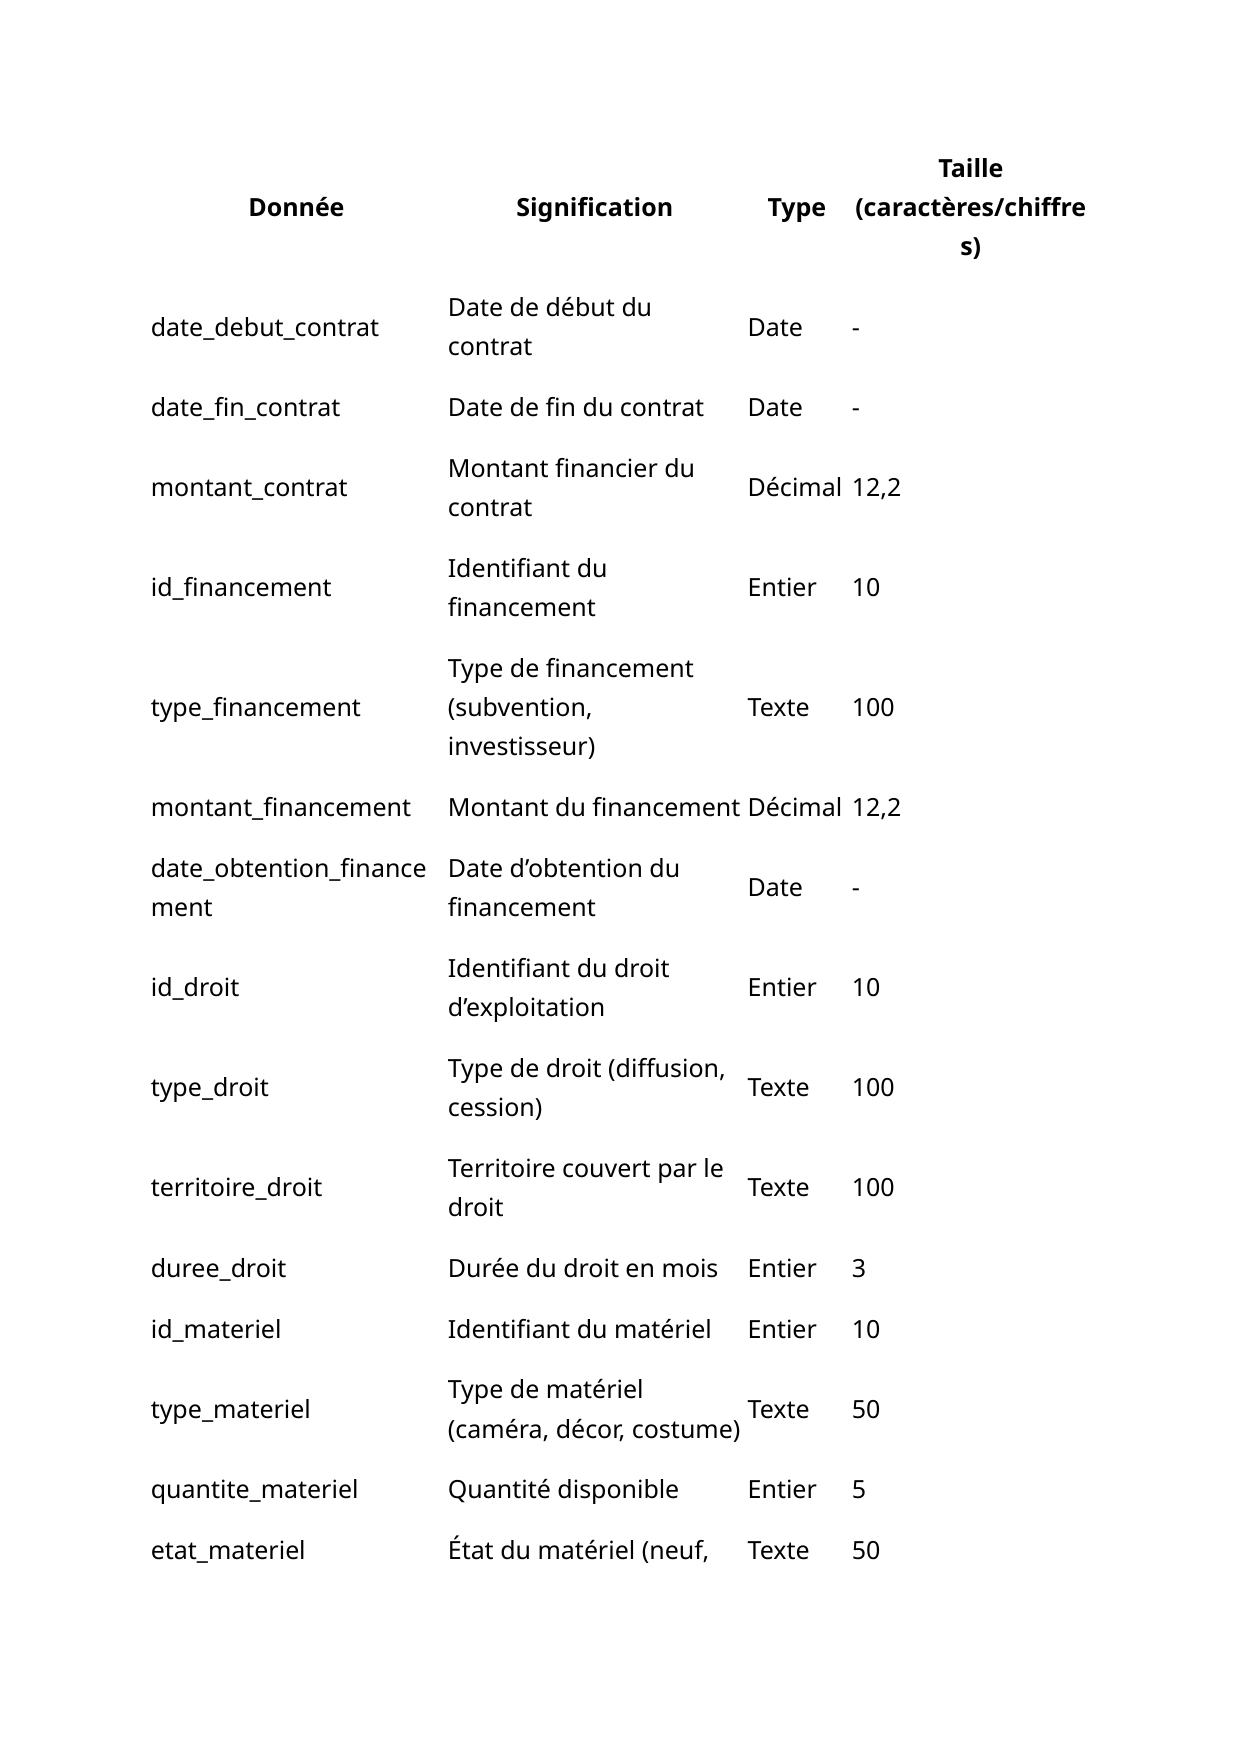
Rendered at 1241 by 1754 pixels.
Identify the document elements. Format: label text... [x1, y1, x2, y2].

table_cell id_financement [148, 548, 445, 648]
table_cell Entier [745, 548, 849, 648]
table_cell - [849, 387, 1093, 448]
table_cell 100 [849, 1048, 1093, 1148]
table_cell - [849, 287, 1093, 387]
table_header Signification [445, 148, 744, 287]
table_cell - [849, 848, 1093, 948]
table_cell Décimal [745, 787, 849, 848]
table_cell Texte [745, 1048, 849, 1148]
table_cell 12,2 [849, 787, 1093, 848]
table_cell 50 [849, 1530, 1093, 1591]
table_cell 3 [849, 1248, 1093, 1308]
table_cell Date [745, 287, 849, 387]
table_cell Date [745, 848, 849, 948]
table_cell Date de fin du contrat [445, 387, 744, 448]
table_cell 100 [849, 1148, 1093, 1248]
table_cell Type de financement (subvention, investisseur) [445, 648, 744, 787]
table_cell id_droit [148, 948, 445, 1048]
table_cell Quantité disponible [445, 1469, 744, 1530]
table_cell 12,2 [849, 448, 1093, 548]
table_cell Identifiant du droit d’exploitation [445, 948, 744, 1048]
table_cell Entier [745, 1469, 849, 1530]
table_cell Identifiant du matériel [445, 1309, 744, 1369]
table_cell date_fin_contrat [148, 387, 445, 448]
table_cell date_debut_contrat [148, 287, 445, 387]
table_cell Territoire couvert par le droit [445, 1148, 744, 1248]
table_cell 10 [849, 548, 1093, 648]
table_cell Type de matériel (caméra, décor, costume) [445, 1369, 744, 1469]
table_cell duree_droit [148, 1248, 445, 1308]
table_cell Date [745, 387, 849, 448]
table_cell montant_contrat [148, 448, 445, 548]
table_cell type_materiel [148, 1369, 445, 1469]
table_cell type_droit [148, 1048, 445, 1148]
table_cell 5 [849, 1469, 1093, 1530]
table_cell etat_materiel [148, 1530, 445, 1591]
table_cell Identifiant du financement [445, 548, 744, 648]
table_cell Date de début du contrat [445, 287, 744, 387]
table_cell id_materiel [148, 1309, 445, 1369]
table_cell type_financement [148, 648, 445, 787]
table_cell Durée du droit en mois [445, 1248, 744, 1308]
table_cell État du matériel (neuf, [445, 1530, 744, 1591]
table_header Donnée [148, 148, 445, 287]
table_cell quantite_materiel [148, 1469, 445, 1530]
table_cell Décimal [745, 448, 849, 548]
table_cell Texte [745, 1148, 849, 1248]
table_cell Montant financier du contrat [445, 448, 744, 548]
table_cell 10 [849, 948, 1093, 1048]
table_header Taille (caractères/chiffres) [849, 148, 1093, 287]
table_cell Texte [745, 648, 849, 787]
table_cell Texte [745, 1530, 849, 1591]
table_header Type [745, 148, 849, 287]
table_cell 50 [849, 1369, 1093, 1469]
table_cell montant_financement [148, 787, 445, 848]
table_cell Date d’obtention du financement [445, 848, 744, 948]
table_cell 100 [849, 648, 1093, 787]
table_cell Montant du financement [445, 787, 744, 848]
table_cell date_obtention_financement [148, 848, 445, 948]
table_cell Type de droit (diffusion, cession) [445, 1048, 744, 1148]
table_cell Entier [745, 1309, 849, 1369]
table_cell Texte [745, 1369, 849, 1469]
table_cell Entier [745, 948, 849, 1048]
table_cell 10 [849, 1309, 1093, 1369]
table_cell territoire_droit [148, 1148, 445, 1248]
table_cell Entier [745, 1248, 849, 1308]
